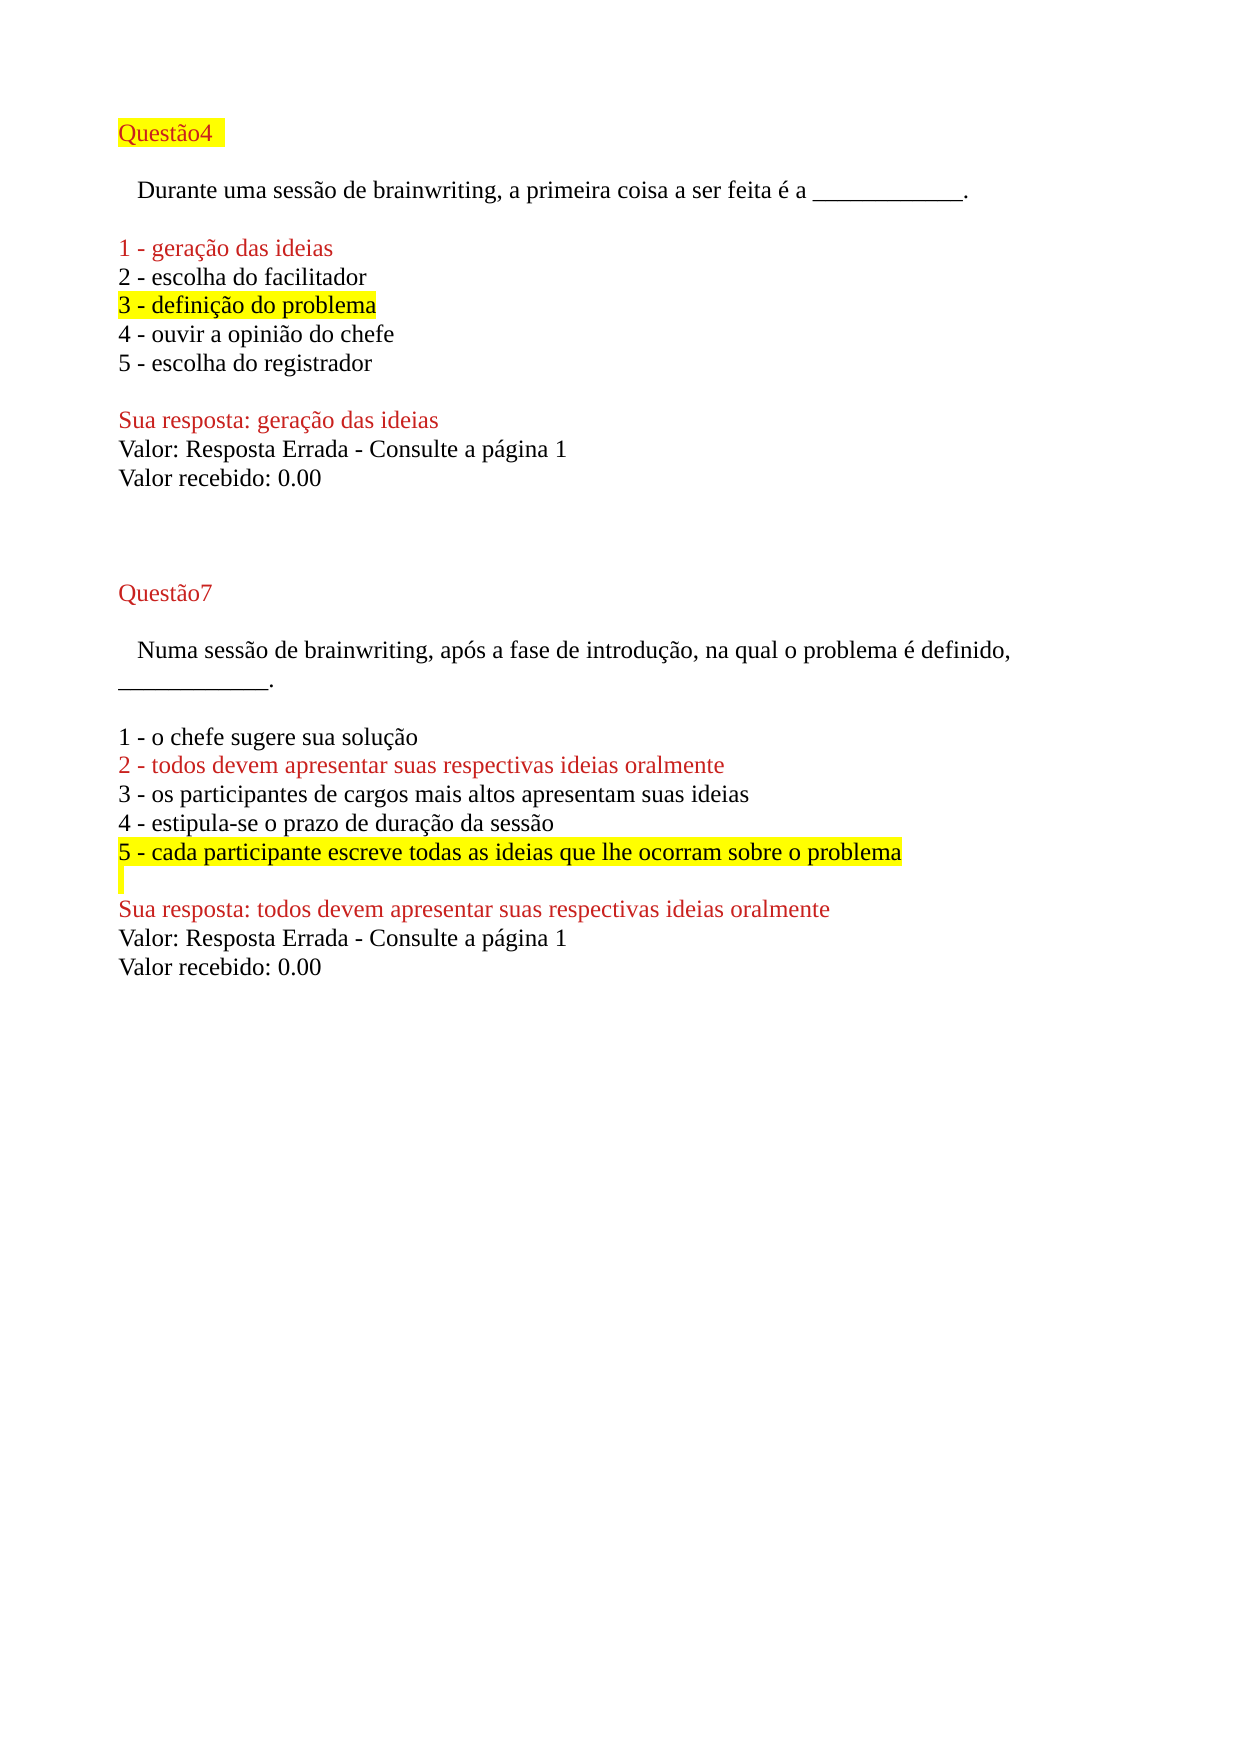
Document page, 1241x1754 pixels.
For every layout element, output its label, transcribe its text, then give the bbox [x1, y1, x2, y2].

text 1 - o chefe sugere sua solução [118, 722, 1122, 751]
text 1 - geração das ideias [118, 233, 1122, 262]
text Numa sessão de brainwriting, após a fase de introdução, na qual o problema é definido, ____________. [118, 636, 1122, 693]
text Questão7 [118, 578, 1122, 607]
text Sua resposta: todos devem apresentar suas respectivas ideias oralmente [118, 894, 1122, 923]
text Durante uma sessão de brainwriting, a primeira coisa a ser feita é a ____________. [118, 176, 1122, 204]
text 5 - cada participante escreve todas as ideias que lhe ocorram sobre o problema [118, 837, 1122, 866]
text 5 - escolha do registrador [118, 348, 1122, 377]
text 3 - definição do problema [118, 291, 1122, 319]
text 4 - ouvir a opinião do chefe [118, 319, 1122, 348]
text Valor: Resposta Errada - Consulte a página 1 [118, 434, 1122, 463]
text Sua resposta: geração das ideias [118, 406, 1122, 434]
text Valor: Resposta Errada - Consulte a página 1 [118, 923, 1122, 952]
text 3 - os participantes de cargos mais altos apresentam suas ideias [118, 779, 1122, 808]
text Questão4 [118, 118, 1122, 147]
text Valor recebido: 0.00 [118, 463, 1122, 492]
text 4 - estipula-se o prazo de duração da sessão [118, 808, 1122, 837]
text Valor recebido: 0.00 [118, 952, 1122, 981]
text 2 - todos devem apresentar suas respectivas ideias oralmente [118, 751, 1122, 779]
text 2 - escolha do facilitador [118, 262, 1122, 291]
